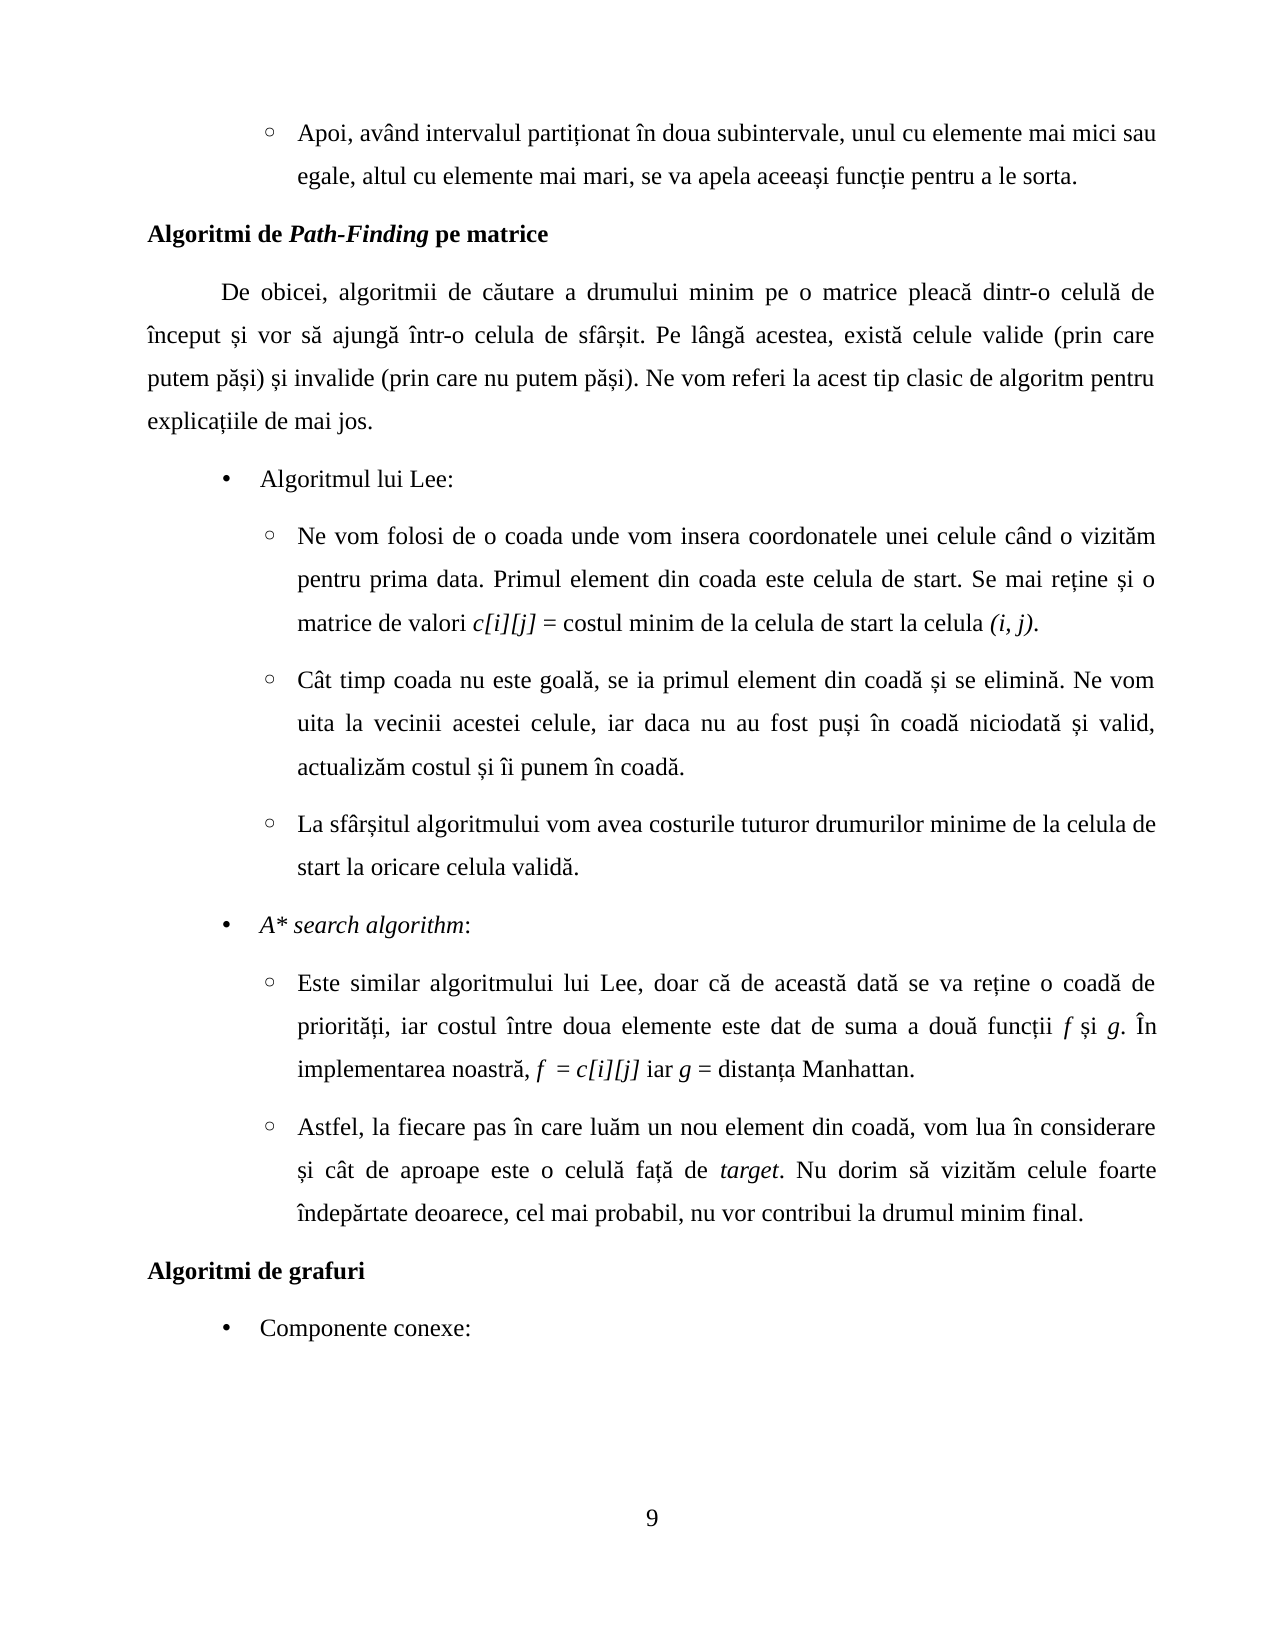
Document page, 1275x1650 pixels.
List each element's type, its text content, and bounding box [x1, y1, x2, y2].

list Componente conexe: [222, 1313, 1157, 1342]
list Este similar algoritmului lui Lee, doar că de această dată se va reține o coadă de priorități, iar costul între doua elemente este dat de suma a două funcții f și g. În implementarea noastră, f = c[i][j] iar g = distanța Manhattan. [259, 968, 1157, 1083]
list Astfel, la fiecare pas în care luăm un nou element din coadă, vom lua în considerare și cât de aproape este o celulă față de target. Nu dorim să vizităm celule foarte îndepărtate deoarece, cel mai probabil, nu vor contribui la drumul minim final. [259, 1112, 1157, 1227]
text Algoritmi de grafuri [147, 1256, 1157, 1284]
list Cât timp coada nu este goală, se ia primul element din coadă și se elimină. Ne vom uita la vecinii acestei celule, iar daca nu au fost puși în coadă niciodată și valid, actualizăm costul și îi punem în coadă. [259, 665, 1157, 780]
list Apoi, având intervalul partiționat în doua subintervale, unul cu elemente mai mici sau egale, altul cu elemente mai mari, se va apela aceeași funcție pentru a le sorta. [259, 118, 1157, 190]
text Algoritmi de Path-Finding pe matrice [147, 219, 1157, 248]
list La sfârșitul algoritmului vom avea costurile tuturor drumurilor minime de la celula de start la oricare celula validă. [259, 809, 1157, 881]
list Ne vom folosi de o coada unde vom insera coordonatele unei celule când o vizităm pentru prima data. Primul element din coada este celula de start. Se mai reține și o matrice de valori c[i][j] = costul minim de la celula de start la celula (i, j). [259, 521, 1157, 636]
text De obicei, algoritmii de căutare a drumului minim pe o matrice pleacă dintr-o celulă de început și vor să ajungă într-o celula de sfârșit. Pe lângă acestea, există celule valide (prin care putem păși) și invalide (prin care nu putem păși). Ne vom referi la acest tip clasic de algoritm pentru explicațiile de mai jos. [147, 277, 1157, 435]
list A* search algorithm: [222, 910, 1157, 939]
list Algoritmul lui Lee: [222, 464, 1157, 492]
